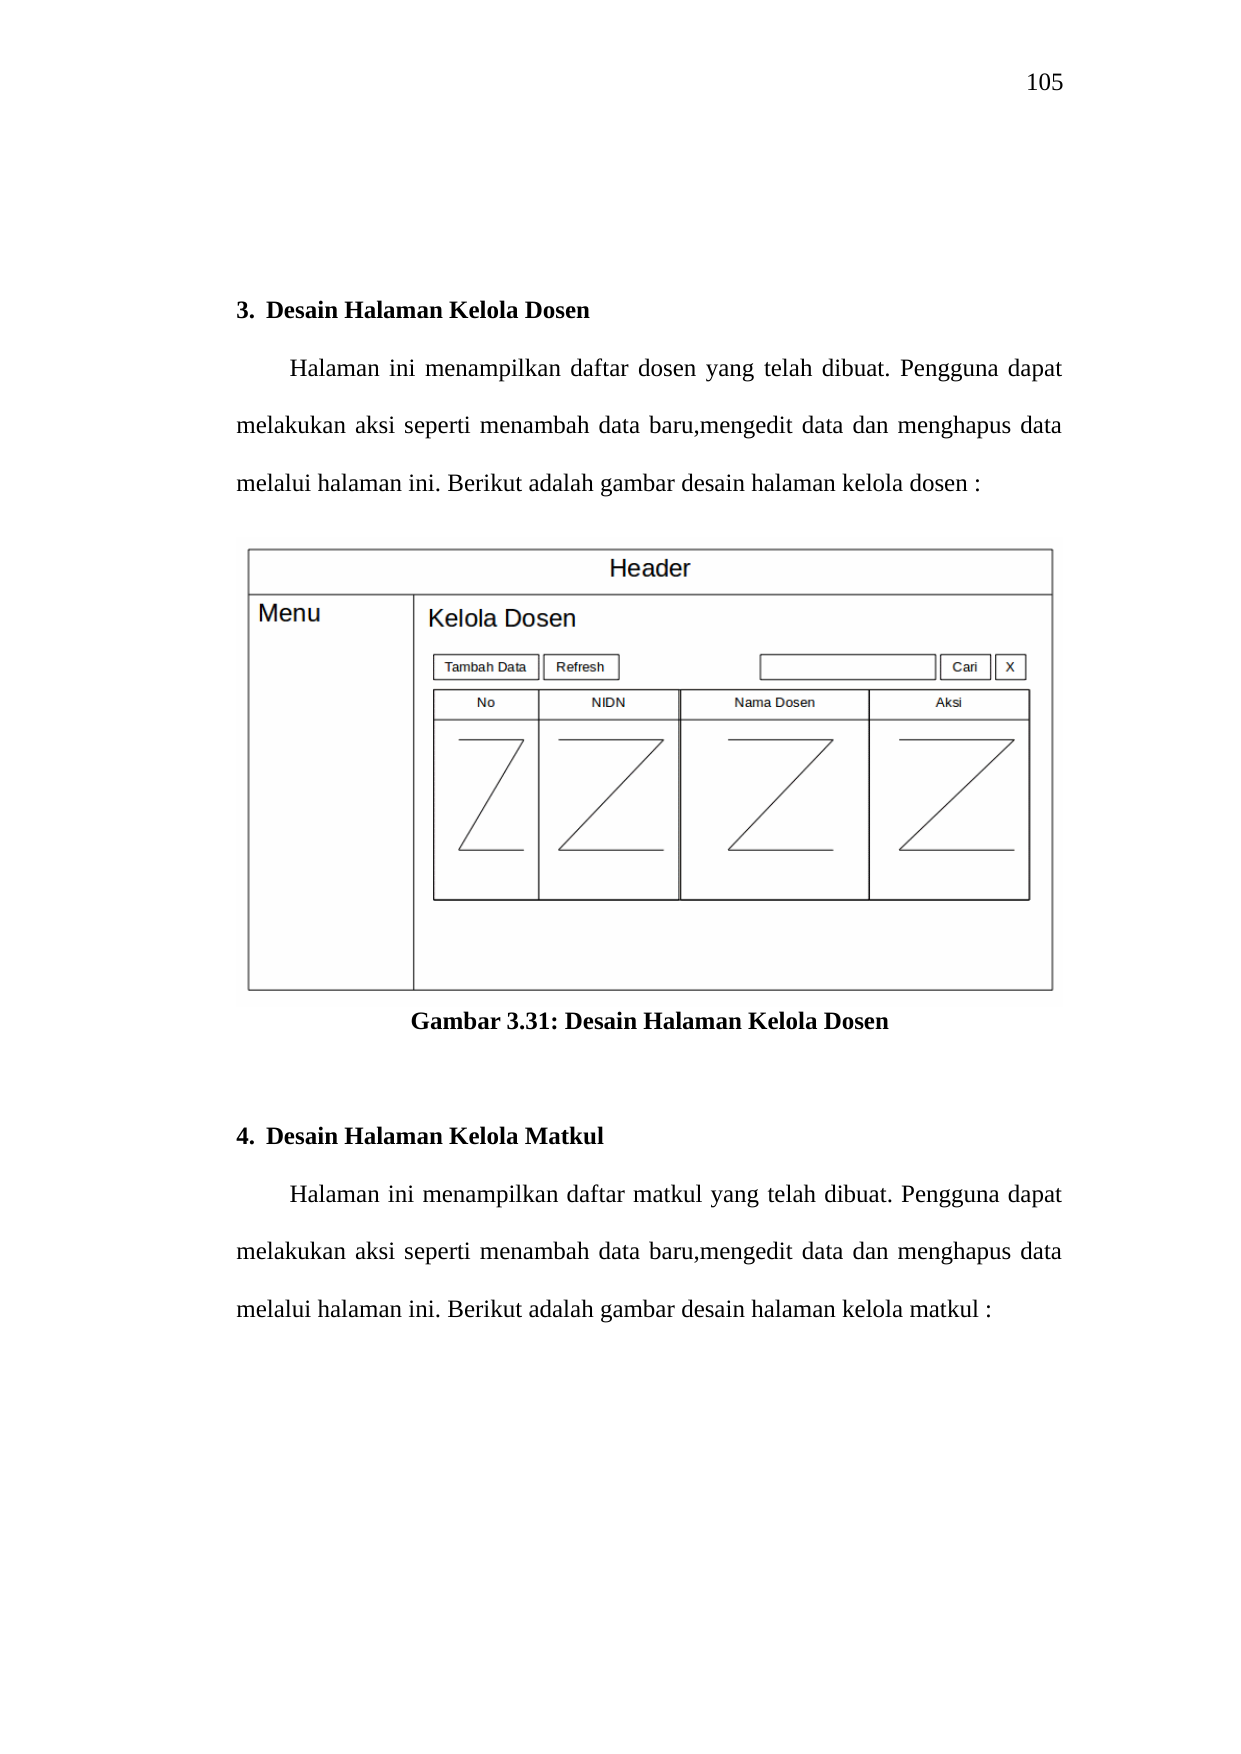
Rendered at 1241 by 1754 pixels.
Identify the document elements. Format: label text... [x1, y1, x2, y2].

text Gambar 3.31: Desain Halaman Kelola Dosen [236, 1007, 1063, 1035]
picture [236, 537, 1064, 1007]
text Halaman ini menampilkan daftar dosen yang telah dibuat. Pengguna dapat melakukan aksi seperti menambah data baru,mengedit data dan menghapus data melalui halaman ini. Berikut adalah gambar desain halaman kelola dosen : [236, 353, 1063, 497]
list Desain Halaman Kelola Matkul [236, 1121, 1063, 1150]
text Halaman ini menampilkan daftar matkul yang telah dibuat. Pengguna dapat melakukan aksi seperti menambah data baru,mengedit data dan menghapus data melalui halaman ini. Berikut adalah gambar desain halaman kelola matkul : [236, 1179, 1063, 1322]
list Desain Halaman Kelola Dosen [236, 295, 1063, 324]
